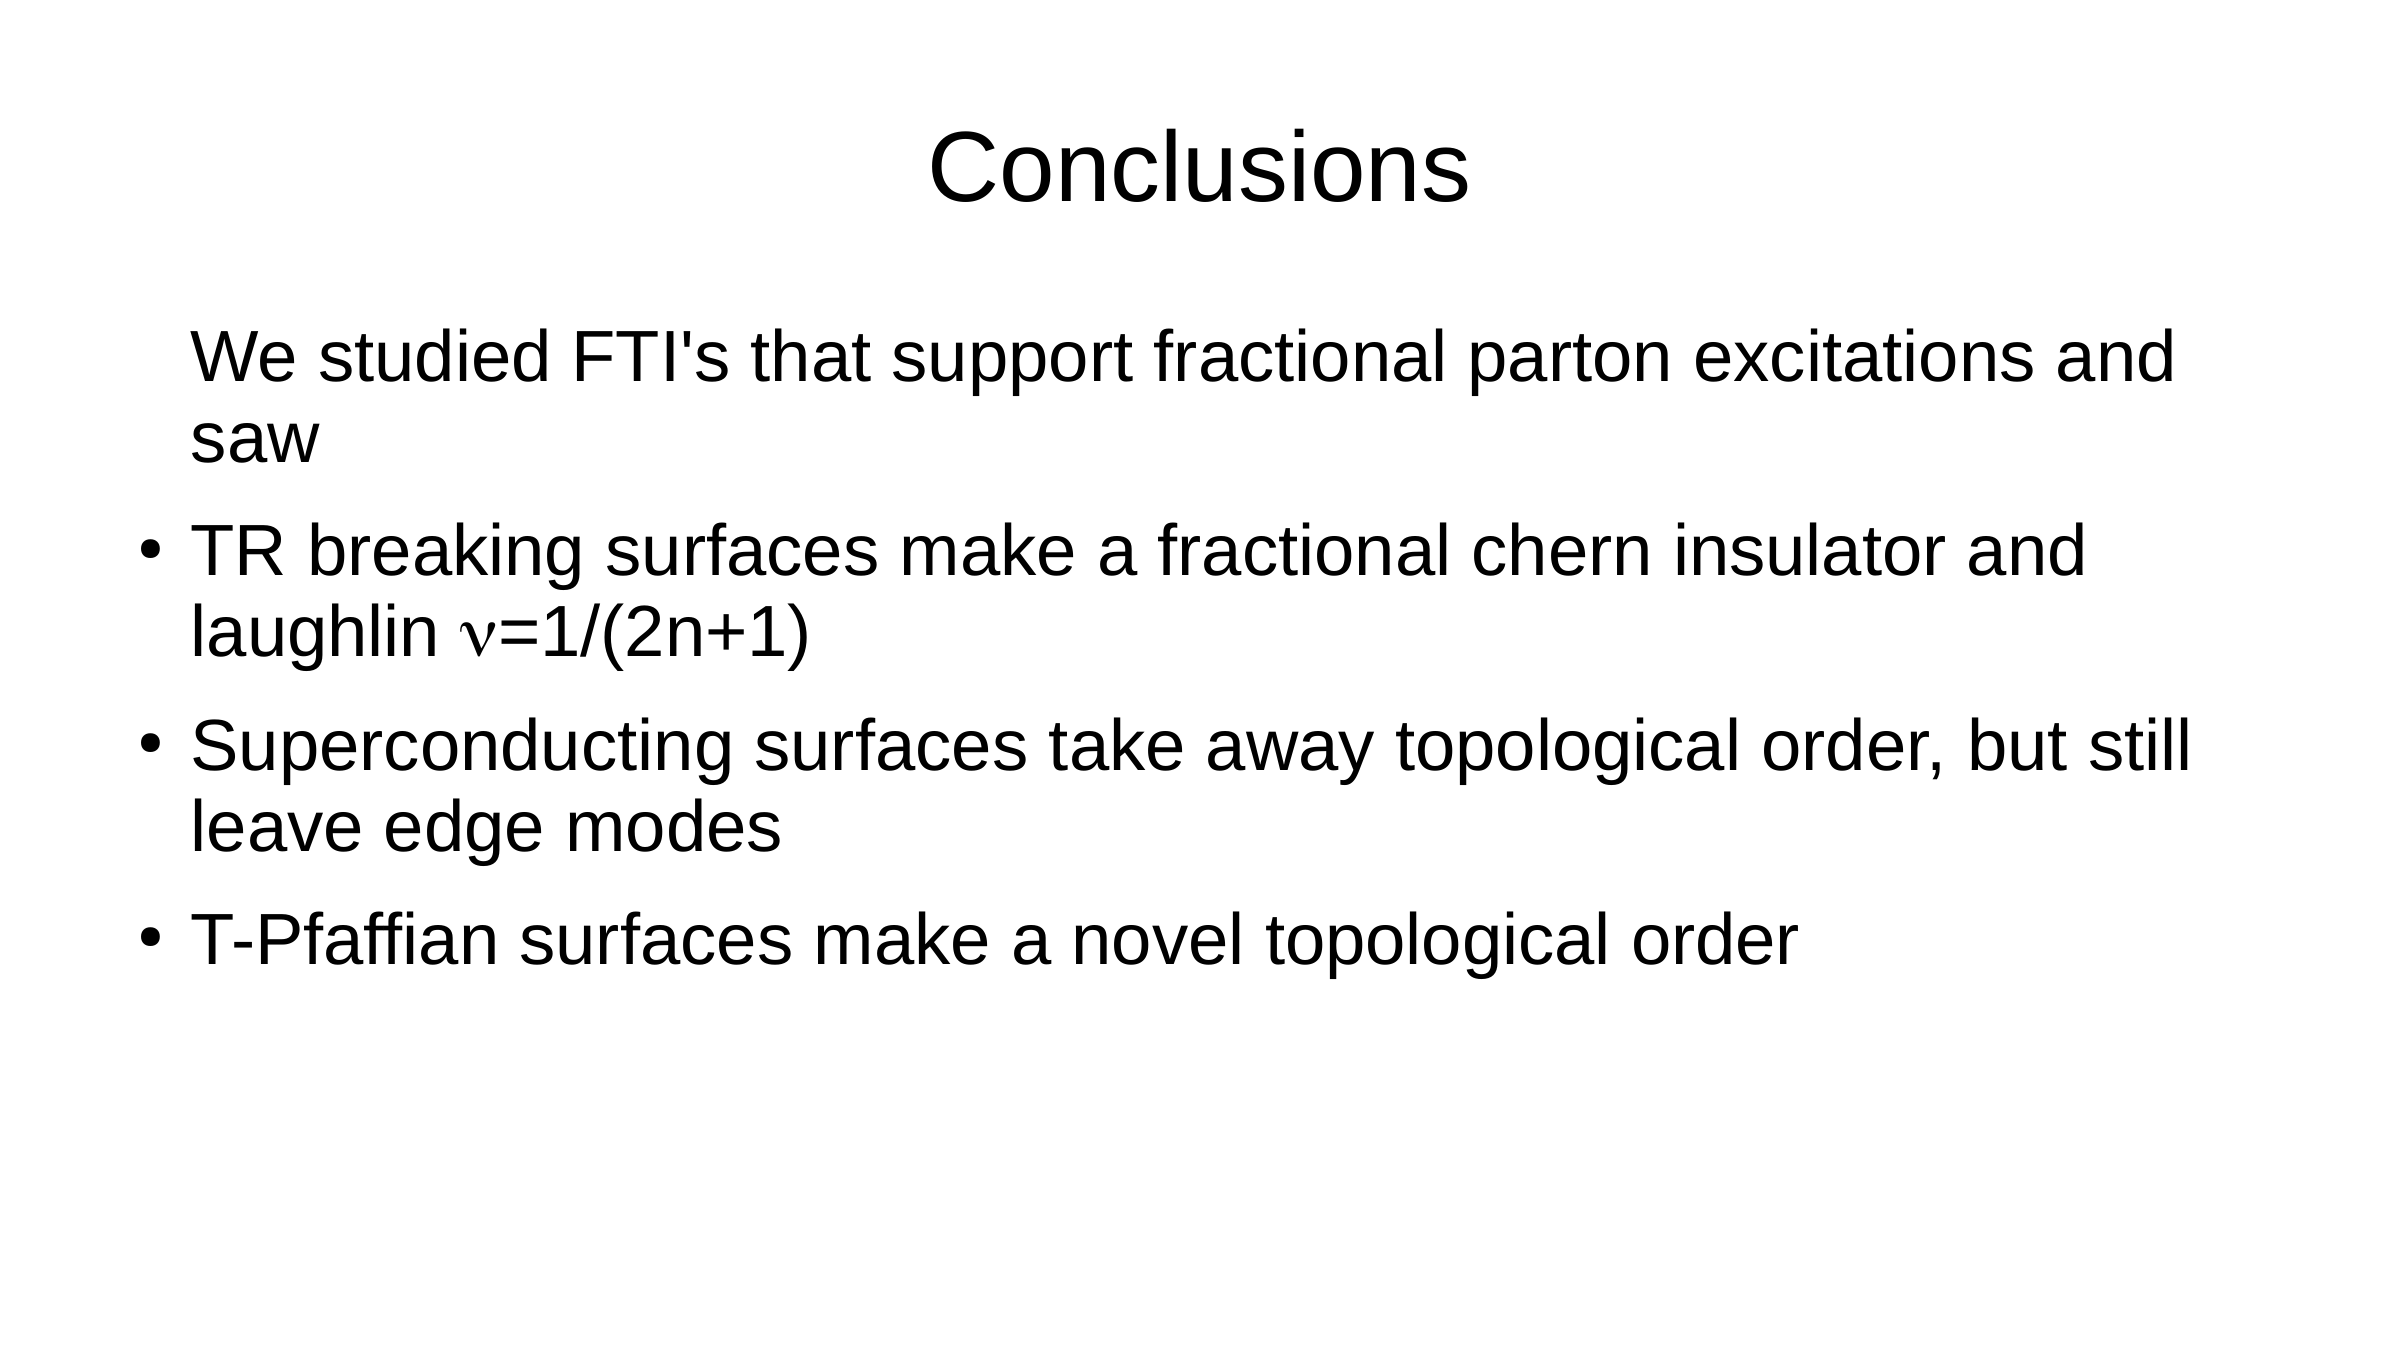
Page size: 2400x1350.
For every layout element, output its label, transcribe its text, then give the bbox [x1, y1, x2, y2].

title Conclusions [120, 53, 2280, 280]
list We studied FTI's that support fractional parton excitations and saw TR breaking surfaces make a fractional chern insulator and laughlin n=1/(2n+1) Superconducting surfaces take away topological order, but still leave edge modes T-Pfaffian surfaces make a novel topological order [120, 315, 2280, 1207]
